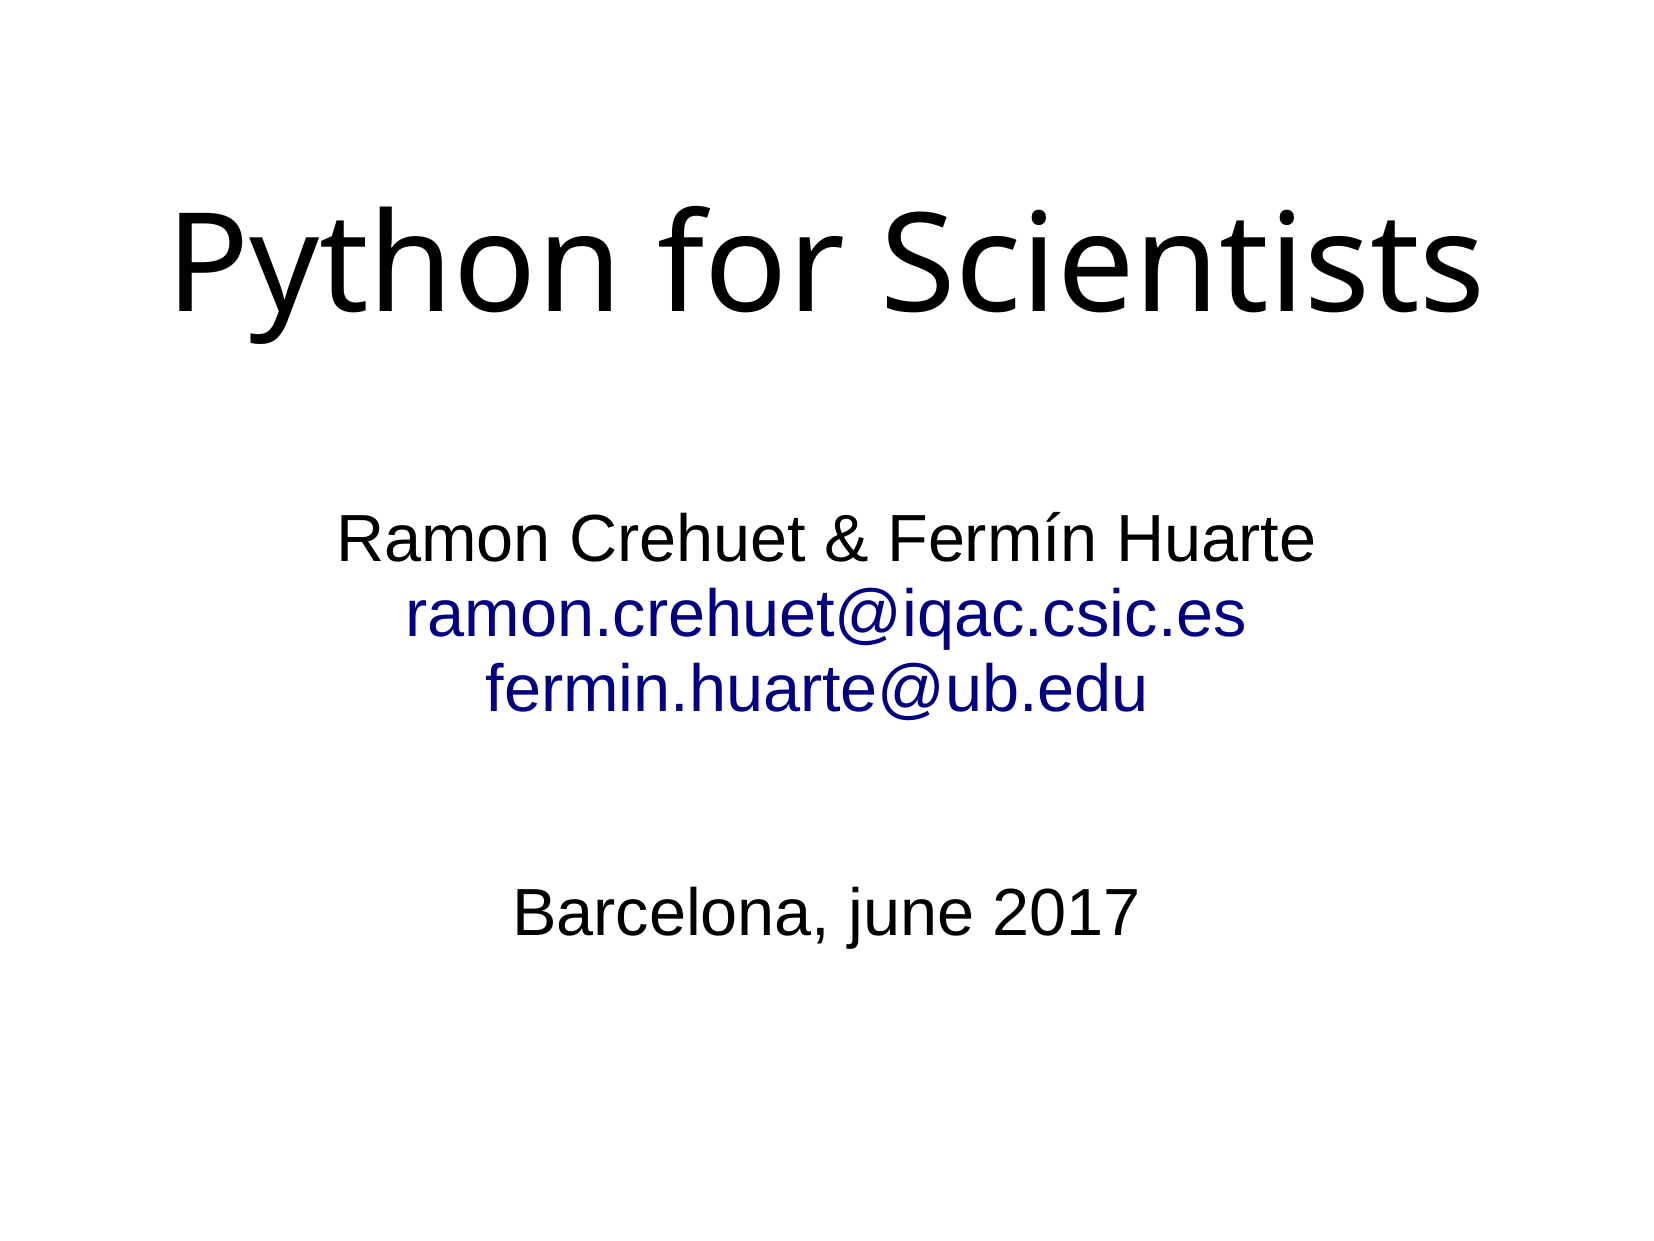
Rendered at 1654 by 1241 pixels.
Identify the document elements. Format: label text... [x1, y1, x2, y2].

subtitle Python for Scientists Ramon Crehuet & Fermín Huarte ramon.crehuet@iqac.csic.es fermin.huarte@ub.edu Barcelona, june 2017 [82, 17, 1571, 1172]
